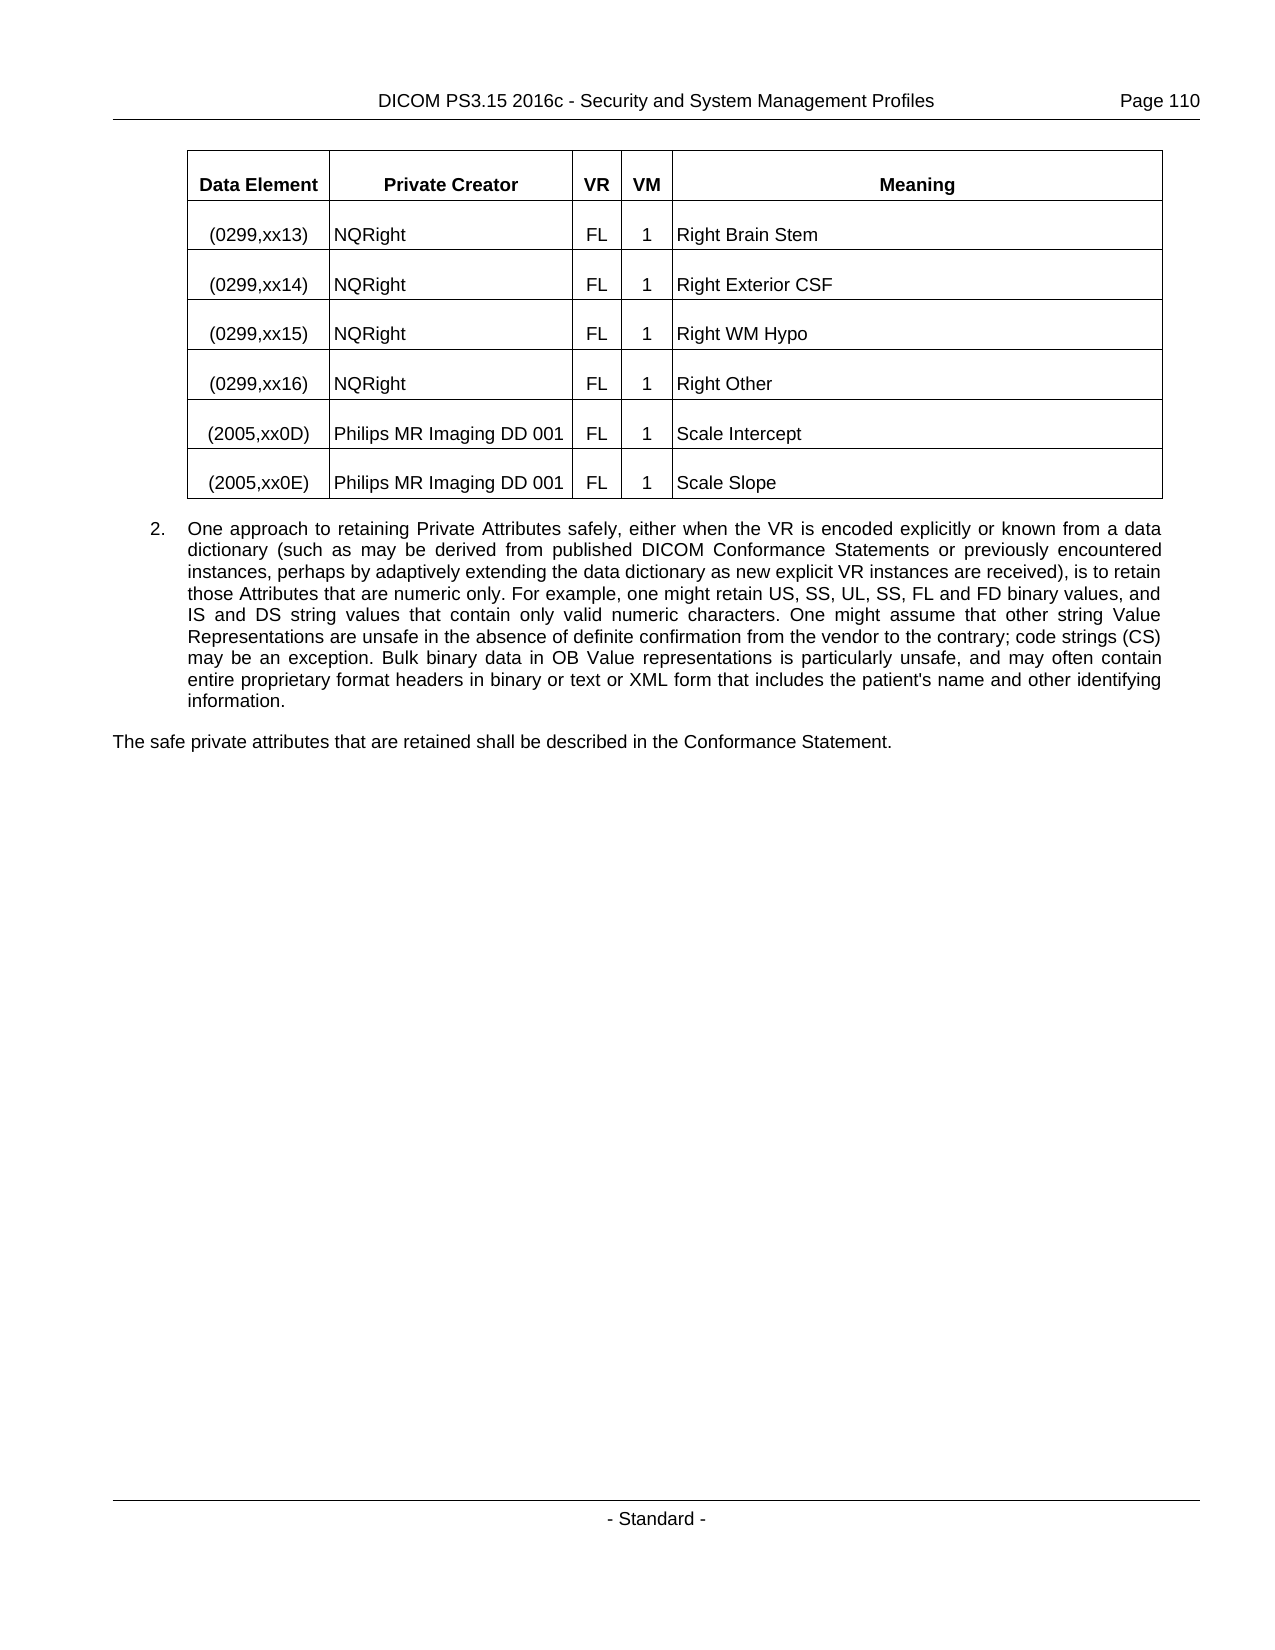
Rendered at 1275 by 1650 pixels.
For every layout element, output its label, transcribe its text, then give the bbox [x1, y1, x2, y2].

table_cell Philips MR Imaging DD 001 [330, 400, 572, 448]
table_cell FL [573, 300, 621, 349]
table_cell NQRight [330, 201, 572, 249]
table_cell Right Other [673, 350, 1162, 398]
table_cell (2005,xx0E) [188, 449, 329, 498]
table_cell 1 [622, 300, 672, 349]
table_header Data Element [188, 151, 329, 200]
list One approach to retaining Private Attributes safely, either when the VR is encoded explicitly or known from a data dictionary (such as may be derived from published DICOM Conformance Statements or previously encountered instances, perhaps by adaptively extending the data dictionary as new explicit VR instances are received), is to retain those Attributes that are numeric only. For example, one might retain US, SS, UL, SS, FL and FD binary values, and IS and DS string values that contain only valid numeric characters. One might assume that other string Value Representations are unsafe in the absence of definite confirmation from the vendor to the contrary; code strings (CS) may be an exception. Bulk binary data in OB Value representations is particularly unsafe, and may often contain entire proprietary format headers in binary or text or XML form that includes the patient's name and other identifying information. [150, 518, 1162, 712]
table_cell (0299,xx13) [188, 201, 329, 249]
table_cell FL [573, 201, 621, 249]
table_cell (0299,xx16) [188, 350, 329, 398]
table_cell 1 [622, 350, 672, 398]
table_cell Right Brain Stem [673, 201, 1162, 249]
table_cell Scale Slope [673, 449, 1162, 498]
table_header VR [573, 151, 621, 200]
table_cell 1 [622, 400, 672, 448]
table_cell 1 [622, 449, 672, 498]
table_cell FL [573, 400, 621, 448]
table_cell Right WM Hypo [673, 300, 1162, 349]
table_cell Scale Intercept [673, 400, 1162, 448]
table_cell NQRight [330, 300, 572, 349]
table_cell Philips MR Imaging DD 001 [330, 449, 572, 498]
table_cell (0299,xx15) [188, 300, 329, 349]
table_cell 1 [622, 250, 672, 299]
table_cell (2005,xx0D) [188, 400, 329, 448]
table_cell FL [573, 250, 621, 299]
table_cell NQRight [330, 350, 572, 398]
table_cell FL [573, 350, 621, 398]
table_cell Right Exterior CSF [673, 250, 1162, 299]
table_cell (0299,xx14) [188, 250, 329, 299]
text The safe private attributes that are retained shall be described in the Conformance Statement. [112, 730, 1200, 752]
table_header VM [622, 151, 672, 200]
table_cell 1 [622, 201, 672, 249]
table_header Private Creator [330, 151, 572, 200]
table_cell FL [573, 449, 621, 498]
table_header Meaning [673, 151, 1162, 200]
table_cell NQRight [330, 250, 572, 299]
